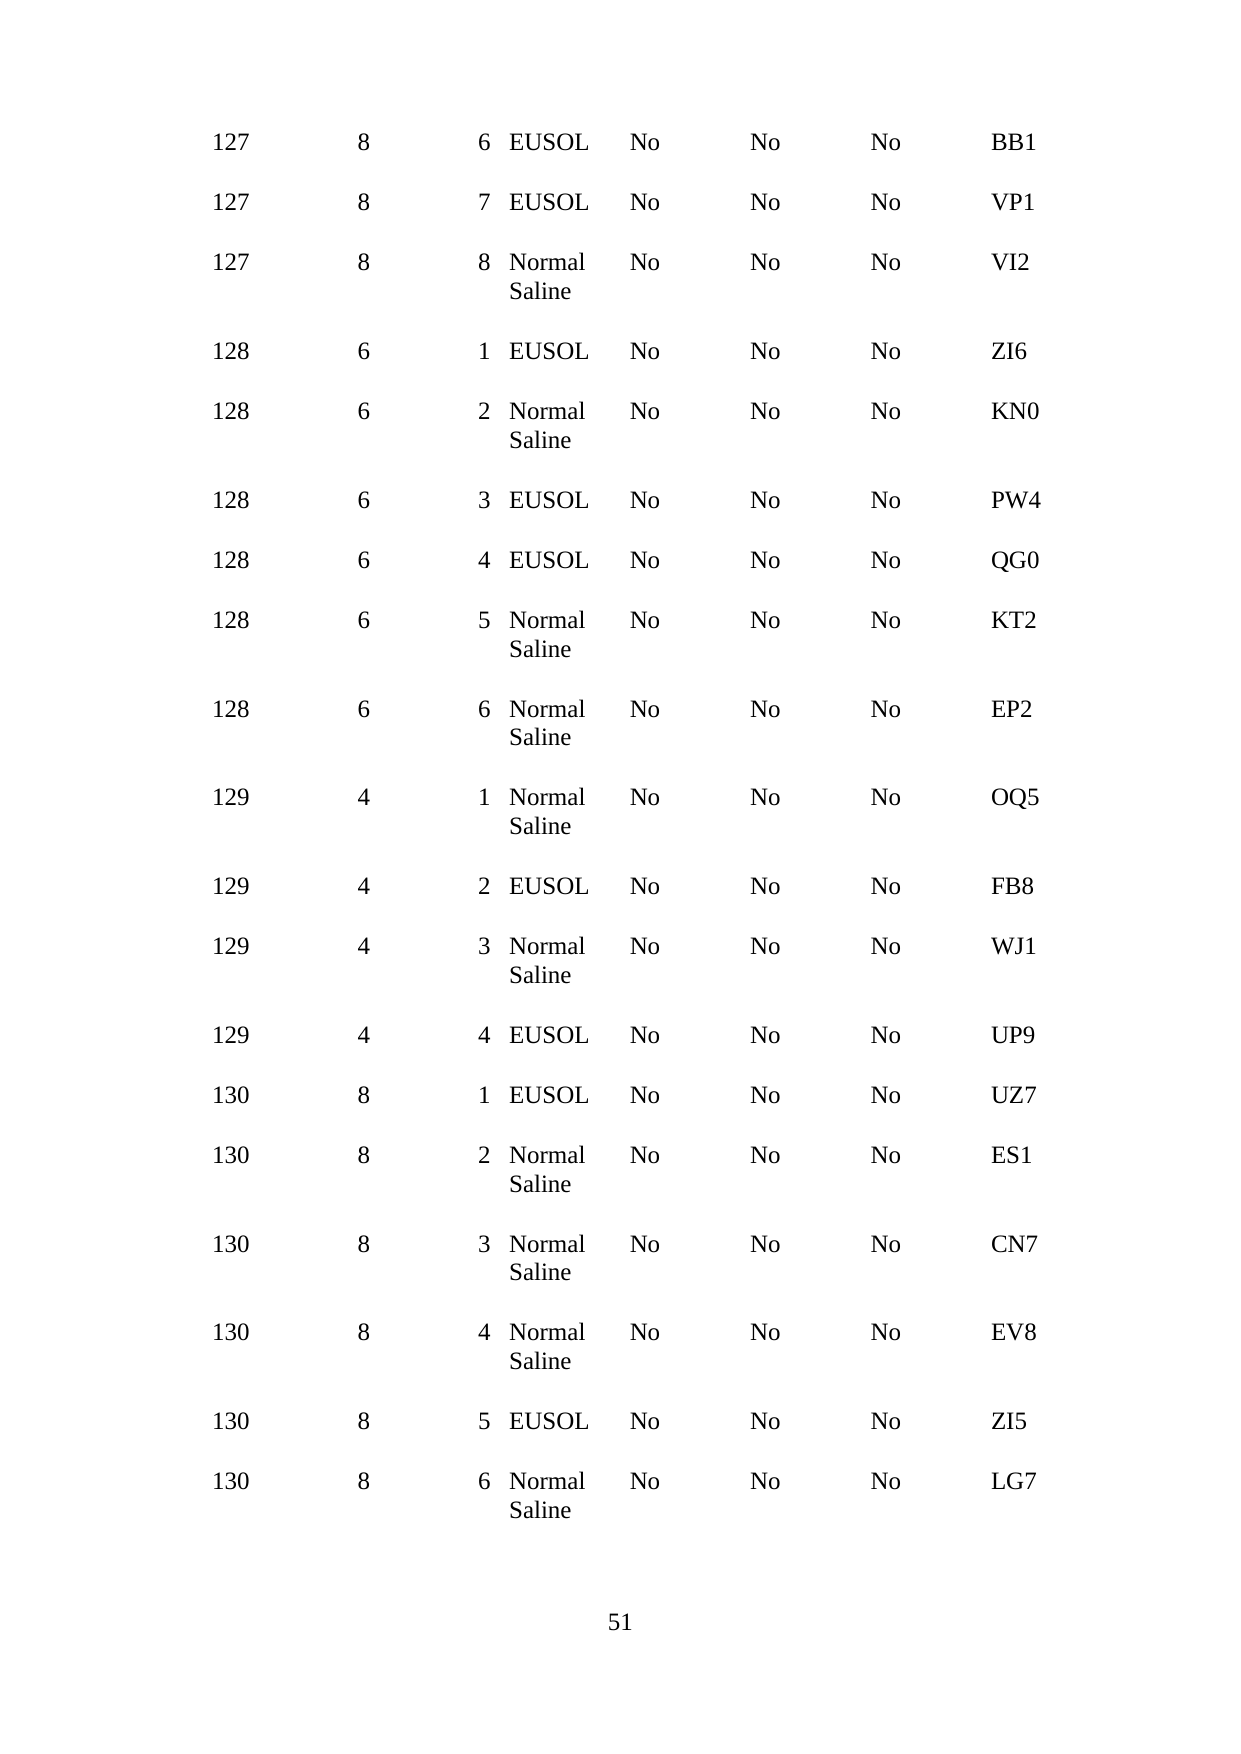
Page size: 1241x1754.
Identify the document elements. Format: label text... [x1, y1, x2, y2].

table_cell EUSOL [500, 862, 620, 922]
table_cell No [861, 476, 981, 536]
table_cell 128 [138, 536, 259, 596]
table_cell 8 [259, 1457, 379, 1546]
table_cell No [620, 118, 741, 178]
table_cell PW4 [981, 476, 1102, 536]
table_cell VP1 [981, 178, 1102, 238]
table_cell 129 [138, 773, 259, 862]
table_cell No [741, 1219, 861, 1308]
table_cell 6 [259, 327, 379, 387]
table_cell No [861, 178, 981, 238]
table_cell 3 [379, 476, 499, 536]
table_cell 4 [259, 1011, 379, 1071]
table_cell 129 [138, 922, 259, 1011]
table_cell EP2 [981, 684, 1102, 773]
table_cell 130 [138, 1457, 259, 1546]
table_cell No [861, 238, 981, 327]
table_cell No [741, 178, 861, 238]
table_cell No [741, 1457, 861, 1546]
table_cell No [861, 773, 981, 862]
table_cell 4 [379, 536, 499, 596]
table_cell No [741, 476, 861, 536]
table_cell 130 [138, 1071, 259, 1131]
table_cell 8 [259, 238, 379, 327]
table_cell No [620, 1071, 741, 1131]
table_cell WJ1 [981, 922, 1102, 1011]
table_cell No [741, 922, 861, 1011]
table_cell 3 [379, 1219, 499, 1308]
table_cell 128 [138, 387, 259, 476]
table_cell 128 [138, 476, 259, 536]
table_cell 8 [379, 238, 499, 327]
table_cell No [861, 1071, 981, 1131]
table_cell No [741, 1131, 861, 1219]
table_cell ES1 [981, 1131, 1102, 1219]
table_cell 6 [379, 118, 499, 178]
table_cell No [741, 327, 861, 387]
table_cell 6 [379, 1457, 499, 1546]
table_cell 6 [259, 596, 379, 684]
table_cell EUSOL [500, 178, 620, 238]
table_cell No [861, 387, 981, 476]
table_cell No [620, 238, 741, 327]
table_cell 8 [259, 1219, 379, 1308]
table_cell No [620, 476, 741, 536]
table_cell 8 [259, 1071, 379, 1131]
table_cell 130 [138, 1219, 259, 1308]
table_cell No [741, 536, 861, 596]
table_cell No [861, 684, 981, 773]
table_cell 4 [259, 862, 379, 922]
table_cell EUSOL [500, 327, 620, 387]
table_cell No [741, 1071, 861, 1131]
table_cell 130 [138, 1308, 259, 1397]
table_cell 130 [138, 1397, 259, 1457]
table_cell No [620, 327, 741, 387]
table_cell 6 [379, 684, 499, 773]
table_cell 128 [138, 596, 259, 684]
table_cell No [741, 596, 861, 684]
table_cell EUSOL [500, 1397, 620, 1457]
table_cell No [620, 596, 741, 684]
table_cell 8 [259, 178, 379, 238]
table_cell Normal Saline [500, 922, 620, 1011]
table_cell 6 [259, 684, 379, 773]
table_cell 130 [138, 1131, 259, 1219]
table_cell 7 [379, 178, 499, 238]
table_cell No [861, 118, 981, 178]
table_cell Normal Saline [500, 773, 620, 862]
table_cell No [861, 1457, 981, 1546]
table_cell No [741, 387, 861, 476]
table_cell 3 [379, 922, 499, 1011]
table_cell BB1 [981, 118, 1102, 178]
table_cell 128 [138, 684, 259, 773]
table_cell 129 [138, 1011, 259, 1071]
table_cell No [620, 1131, 741, 1219]
table_cell CN7 [981, 1219, 1102, 1308]
table_cell FB8 [981, 862, 1102, 922]
table_cell 4 [379, 1308, 499, 1397]
table_cell No [861, 1011, 981, 1071]
table_cell 127 [138, 118, 259, 178]
table_cell ZI6 [981, 327, 1102, 387]
table_cell No [861, 922, 981, 1011]
table_cell OQ5 [981, 773, 1102, 862]
table_cell No [741, 773, 861, 862]
table_cell 5 [379, 1397, 499, 1457]
table_cell 127 [138, 238, 259, 327]
table_cell No [861, 1308, 981, 1397]
table_cell No [861, 327, 981, 387]
table_cell KN0 [981, 387, 1102, 476]
table_cell UZ7 [981, 1071, 1102, 1131]
table_cell No [741, 684, 861, 773]
table_cell No [741, 118, 861, 178]
table_cell No [741, 238, 861, 327]
table_cell No [861, 1131, 981, 1219]
table_cell Normal Saline [500, 1131, 620, 1219]
table_cell 2 [379, 1131, 499, 1219]
table_cell No [620, 536, 741, 596]
table_cell 6 [259, 476, 379, 536]
table_cell EUSOL [500, 476, 620, 536]
table_cell 8 [259, 1308, 379, 1397]
table_cell Normal Saline [500, 684, 620, 773]
table_cell No [620, 1308, 741, 1397]
table_cell QG0 [981, 536, 1102, 596]
table_cell No [620, 922, 741, 1011]
table_cell No [620, 178, 741, 238]
table_cell EV8 [981, 1308, 1102, 1397]
table_cell No [620, 1457, 741, 1546]
table_cell Normal Saline [500, 1308, 620, 1397]
table_cell 4 [379, 1011, 499, 1071]
table_cell 1 [379, 1071, 499, 1131]
table_cell No [861, 1397, 981, 1457]
table_cell 4 [259, 922, 379, 1011]
table_cell 6 [259, 536, 379, 596]
table_cell Normal Saline [500, 387, 620, 476]
table_cell 1 [379, 773, 499, 862]
table_cell No [861, 862, 981, 922]
table_cell Normal Saline [500, 1457, 620, 1546]
table_cell EUSOL [500, 1071, 620, 1131]
table_cell 8 [259, 1131, 379, 1219]
table_cell No [620, 773, 741, 862]
table_cell Normal Saline [500, 596, 620, 684]
table_cell 8 [259, 118, 379, 178]
table_cell 1 [379, 327, 499, 387]
table_cell Normal Saline [500, 1219, 620, 1308]
table_cell 8 [259, 1397, 379, 1457]
table_cell ZI5 [981, 1397, 1102, 1457]
table_cell No [620, 1219, 741, 1308]
table_cell No [741, 1011, 861, 1071]
table_cell No [741, 1308, 861, 1397]
table_cell No [620, 1011, 741, 1071]
table_cell VI2 [981, 238, 1102, 327]
table_cell 4 [259, 773, 379, 862]
table_cell No [620, 862, 741, 922]
table_cell No [861, 536, 981, 596]
table_cell No [741, 862, 861, 922]
table_cell 128 [138, 327, 259, 387]
table_cell No [620, 684, 741, 773]
table_cell 127 [138, 178, 259, 238]
table_cell No [741, 1397, 861, 1457]
table_cell 2 [379, 387, 499, 476]
table_cell UP9 [981, 1011, 1102, 1071]
table_cell 6 [259, 387, 379, 476]
table_cell KT2 [981, 596, 1102, 684]
table_cell No [620, 387, 741, 476]
table_cell No [620, 1397, 741, 1457]
table_cell EUSOL [500, 1011, 620, 1071]
table_cell LG7 [981, 1457, 1102, 1546]
table_cell EUSOL [500, 118, 620, 178]
table_cell EUSOL [500, 536, 620, 596]
table_cell 5 [379, 596, 499, 684]
table_cell 129 [138, 862, 259, 922]
table_cell Normal Saline [500, 238, 620, 327]
table_cell No [861, 596, 981, 684]
table_cell 2 [379, 862, 499, 922]
table_cell No [861, 1219, 981, 1308]
